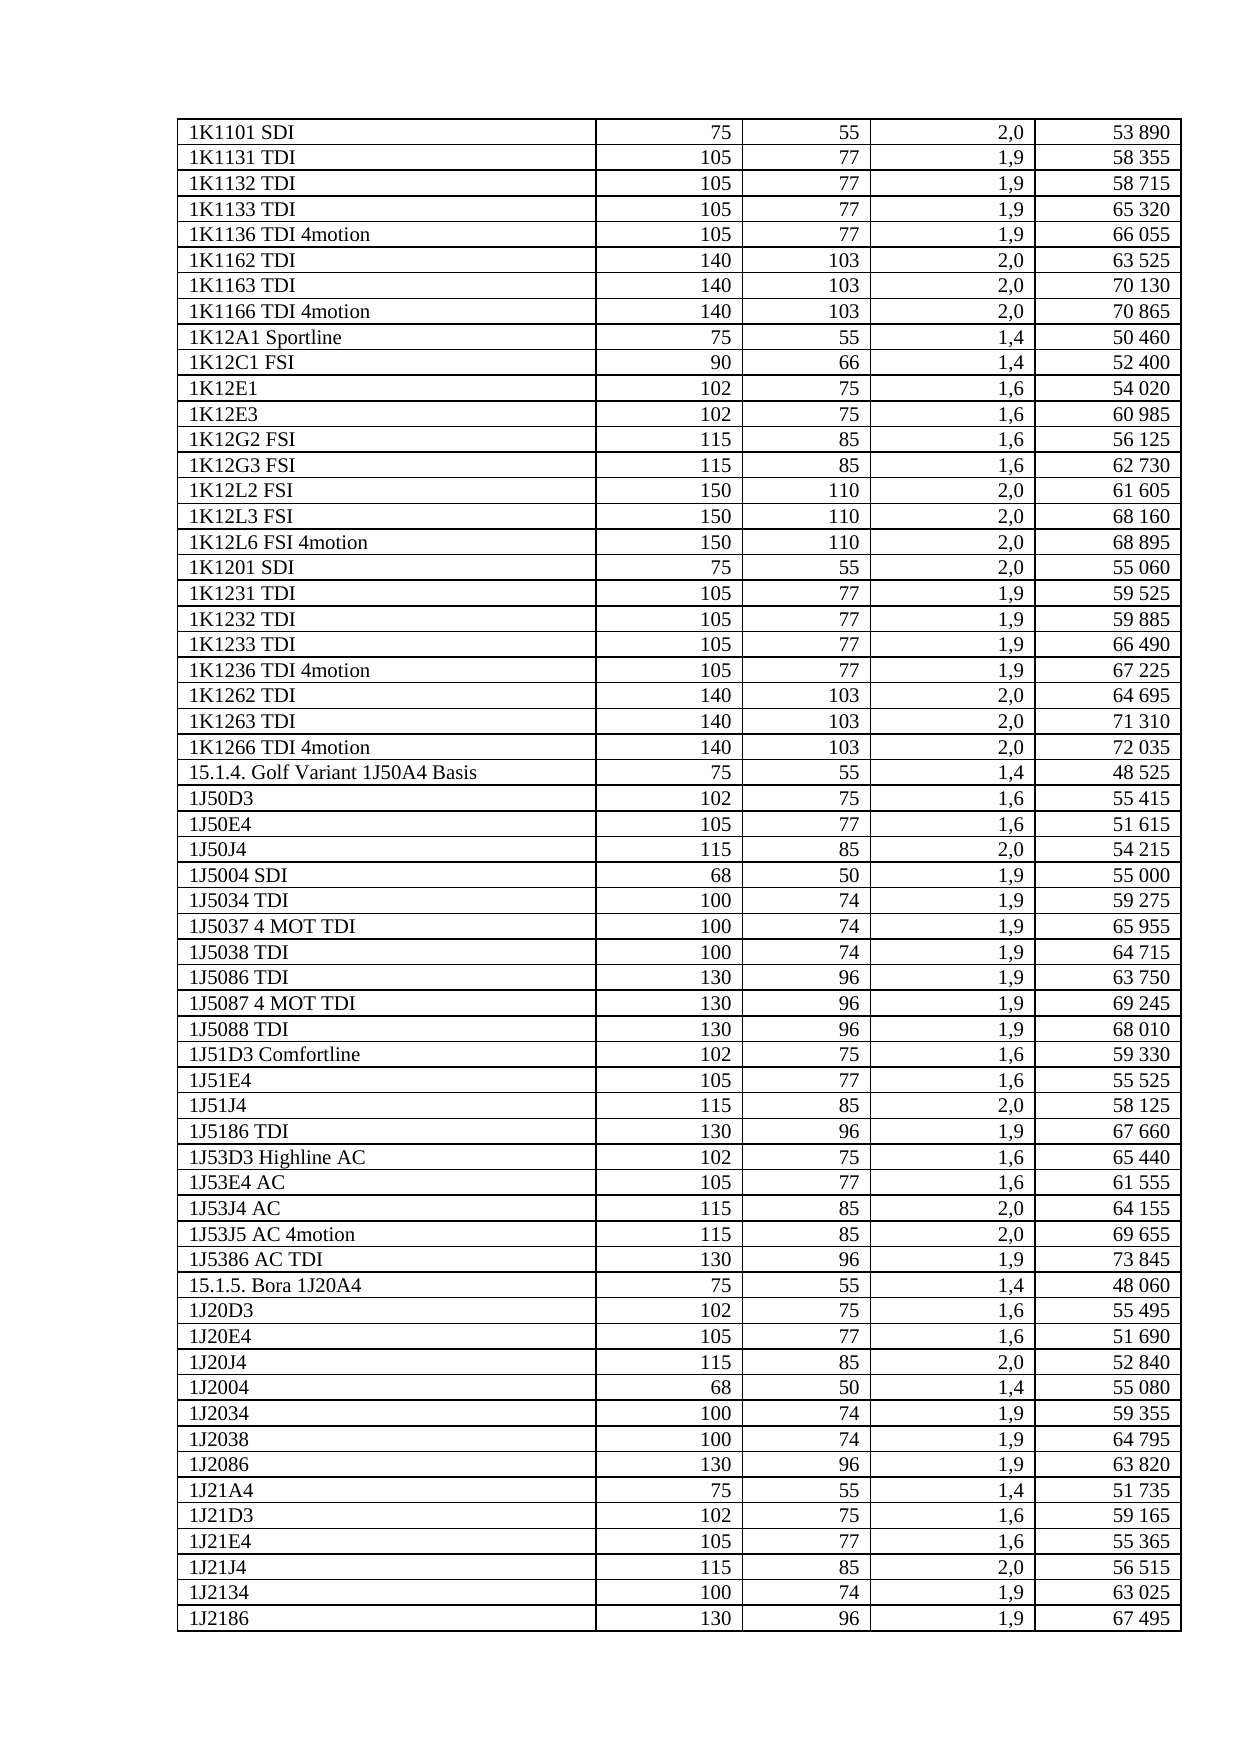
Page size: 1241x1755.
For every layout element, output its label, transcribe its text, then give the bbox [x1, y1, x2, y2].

table_cell 69 245 [1036, 991, 1180, 1015]
table_cell 1K1233 TDI [178, 632, 595, 656]
table_cell 130 [597, 1452, 742, 1476]
table_cell 103 [743, 709, 870, 733]
table_cell 77 [743, 1170, 870, 1194]
table_cell 75 [743, 1298, 870, 1322]
table_cell 50 460 [1036, 325, 1180, 349]
table_cell 115 [597, 1222, 742, 1246]
table_cell 1,6 [871, 427, 1034, 451]
table_cell 130 [597, 1247, 742, 1271]
table_cell 63 525 [1036, 248, 1180, 272]
table_cell 48 060 [1036, 1273, 1180, 1297]
table_cell 66 055 [1036, 222, 1180, 246]
table_cell 68 160 [1036, 504, 1180, 528]
table_cell 55 [743, 555, 870, 579]
table_cell 150 [597, 530, 742, 554]
table_cell 1,4 [871, 325, 1034, 349]
table_cell 59 525 [1036, 581, 1180, 605]
table_cell 100 [597, 1401, 742, 1425]
table_cell 96 [743, 1247, 870, 1271]
table_cell 1J5088 TDI [178, 1017, 595, 1041]
table_cell 115 [597, 453, 742, 477]
table_cell 2,0 [871, 478, 1034, 502]
table_cell 1K12E1 [178, 376, 595, 400]
table_cell 63 820 [1036, 1452, 1180, 1476]
table_cell 67 225 [1036, 658, 1180, 682]
table_cell 64 695 [1036, 683, 1180, 707]
table_cell 1K1163 TDI [178, 273, 595, 297]
table_cell 1,4 [871, 350, 1034, 374]
table_cell 1J50D3 [178, 786, 595, 810]
table_cell 77 [743, 1529, 870, 1553]
table_cell 55 415 [1036, 786, 1180, 810]
table_cell 130 [597, 991, 742, 1015]
table_cell 74 [743, 1401, 870, 1425]
table_cell 1J51D3 Comfortline [178, 1042, 595, 1066]
table_cell 103 [743, 273, 870, 297]
table_cell 1,9 [871, 145, 1034, 169]
table_cell 140 [597, 683, 742, 707]
table_cell 74 [743, 914, 870, 938]
table_cell 77 [743, 145, 870, 169]
table_cell 1J51J4 [178, 1093, 595, 1117]
table_cell 85 [743, 1093, 870, 1117]
table_cell 115 [597, 1555, 742, 1579]
table_cell 115 [597, 1196, 742, 1220]
table_cell 1,4 [871, 1375, 1034, 1399]
table_cell 1J50J4 [178, 837, 595, 861]
table_cell 75 [743, 1042, 870, 1066]
table_cell 2,0 [871, 683, 1034, 707]
table_cell 2,0 [871, 735, 1034, 759]
table_cell 1J2034 [178, 1401, 595, 1425]
table_cell 85 [743, 453, 870, 477]
table_cell 105 [597, 812, 742, 836]
table_cell 96 [743, 1606, 870, 1630]
table_cell 1K1231 TDI [178, 581, 595, 605]
table_cell 1,9 [871, 222, 1034, 246]
table_cell 63 750 [1036, 965, 1180, 989]
table_cell 73 845 [1036, 1247, 1180, 1271]
table_cell 85 [743, 837, 870, 861]
table_cell 1,6 [871, 786, 1034, 810]
table_cell 55 [743, 1478, 870, 1502]
table_cell 1J53D3 Highline AC [178, 1145, 595, 1169]
table_cell 1J21E4 [178, 1529, 595, 1553]
table_cell 1K1266 TDI 4motion [178, 735, 595, 759]
table_cell 75 [597, 1273, 742, 1297]
table_cell 2,0 [871, 530, 1034, 554]
table_cell 55 080 [1036, 1375, 1180, 1399]
table_cell 77 [743, 658, 870, 682]
table_cell 61 555 [1036, 1170, 1180, 1194]
table_cell 77 [743, 1068, 870, 1092]
table_cell 1K12G2 FSI [178, 427, 595, 451]
table_cell 1J5386 AC TDI [178, 1247, 595, 1271]
table_cell 48 525 [1036, 760, 1180, 784]
table_cell 52 840 [1036, 1350, 1180, 1374]
table_cell 52 400 [1036, 350, 1180, 374]
table_cell 140 [597, 273, 742, 297]
table_cell 85 [743, 1555, 870, 1579]
table_cell 105 [597, 1170, 742, 1194]
table_cell 1,9 [871, 658, 1034, 682]
table_cell 105 [597, 632, 742, 656]
table_cell 75 [743, 1503, 870, 1527]
table_cell 1,6 [871, 1298, 1034, 1322]
table_cell 75 [743, 1145, 870, 1169]
table_cell 140 [597, 299, 742, 323]
table_cell 1,9 [871, 940, 1034, 964]
table_cell 1J2134 [178, 1580, 595, 1604]
table_cell 1J20J4 [178, 1350, 595, 1374]
table_cell 1K1162 TDI [178, 248, 595, 272]
table_cell 140 [597, 248, 742, 272]
table_cell 1,9 [871, 1427, 1034, 1451]
table_cell 1,6 [871, 1529, 1034, 1553]
table_cell 54 020 [1036, 376, 1180, 400]
table_cell 75 [597, 760, 742, 784]
table_cell 1K12C1 FSI [178, 350, 595, 374]
table_cell 50 [743, 863, 870, 887]
table_cell 105 [597, 1068, 742, 1092]
table_cell 105 [597, 1529, 742, 1553]
table_cell 115 [597, 1350, 742, 1374]
table_cell 55 [743, 760, 870, 784]
table_cell 1J20D3 [178, 1298, 595, 1322]
table_cell 102 [597, 376, 742, 400]
table_cell 1J21A4 [178, 1478, 595, 1502]
table_cell 1K1201 SDI [178, 555, 595, 579]
table_cell 58 715 [1036, 171, 1180, 195]
table_cell 70 130 [1036, 273, 1180, 297]
table_cell 1,9 [871, 1017, 1034, 1041]
table_cell 58 125 [1036, 1093, 1180, 1117]
table_cell 150 [597, 478, 742, 502]
table_cell 1K12A1 Sportline [178, 325, 595, 349]
table_cell 1J5034 TDI [178, 888, 595, 912]
table_cell 1,9 [871, 888, 1034, 912]
table_cell 75 [597, 555, 742, 579]
table_cell 103 [743, 248, 870, 272]
table_cell 65 440 [1036, 1145, 1180, 1169]
table_cell 1,9 [871, 914, 1034, 938]
table_cell 96 [743, 965, 870, 989]
table_cell 74 [743, 888, 870, 912]
table_cell 100 [597, 940, 742, 964]
table_cell 65 320 [1036, 197, 1180, 221]
table_cell 130 [597, 1017, 742, 1041]
table_cell 105 [597, 145, 742, 169]
table_cell 96 [743, 1119, 870, 1143]
table_cell 75 [597, 325, 742, 349]
table_cell 1K1166 TDI 4motion [178, 299, 595, 323]
table_cell 2,0 [871, 273, 1034, 297]
table_cell 64 795 [1036, 1427, 1180, 1451]
table_cell 1K1263 TDI [178, 709, 595, 733]
table_cell 2,0 [871, 120, 1034, 144]
table_cell 105 [597, 658, 742, 682]
table_cell 1K12L6 FSI 4motion [178, 530, 595, 554]
table_cell 77 [743, 607, 870, 631]
table_cell 1,9 [871, 1452, 1034, 1476]
table_cell 51 690 [1036, 1324, 1180, 1348]
table_cell 77 [743, 581, 870, 605]
table_cell 1K1133 TDI [178, 197, 595, 221]
table_cell 1J2186 [178, 1606, 595, 1630]
table_cell 77 [743, 812, 870, 836]
table_cell 1,9 [871, 863, 1034, 887]
table_cell 65 955 [1036, 914, 1180, 938]
table_cell 1,9 [871, 991, 1034, 1015]
table_cell 75 [597, 1478, 742, 1502]
table_cell 1,6 [871, 1145, 1034, 1169]
table_cell 1J2038 [178, 1427, 595, 1451]
table_cell 115 [597, 427, 742, 451]
table_cell 1,4 [871, 1273, 1034, 1297]
table_cell 58 355 [1036, 145, 1180, 169]
table_cell 1,9 [871, 1119, 1034, 1143]
table_cell 1J51E4 [178, 1068, 595, 1092]
table_cell 85 [743, 1350, 870, 1374]
table_cell 68 [597, 1375, 742, 1399]
table_cell 100 [597, 1580, 742, 1604]
table_cell 50 [743, 1375, 870, 1399]
table_cell 56 515 [1036, 1555, 1180, 1579]
table_cell 2,0 [871, 248, 1034, 272]
table_cell 63 025 [1036, 1580, 1180, 1604]
table_cell 1,6 [871, 1042, 1034, 1066]
table_cell 1J50E4 [178, 812, 595, 836]
table_cell 1K1136 TDI 4motion [178, 222, 595, 246]
table_cell 1,9 [871, 171, 1034, 195]
table_cell 1,9 [871, 1580, 1034, 1604]
table_cell 2,0 [871, 504, 1034, 528]
table_cell 1J5038 TDI [178, 940, 595, 964]
table_cell 1,6 [871, 1170, 1034, 1194]
table_cell 1,6 [871, 1324, 1034, 1348]
table_cell 64 155 [1036, 1196, 1180, 1220]
table_cell 110 [743, 504, 870, 528]
table_cell 61 605 [1036, 478, 1180, 502]
table_cell 1,9 [871, 1606, 1034, 1630]
table_cell 1J2004 [178, 1375, 595, 1399]
table_cell 96 [743, 991, 870, 1015]
table_cell 1J21J4 [178, 1555, 595, 1579]
table_cell 1J5087 4 MOT TDI [178, 991, 595, 1015]
table_cell 1,4 [871, 1478, 1034, 1502]
table_cell 115 [597, 1093, 742, 1117]
table_cell 70 865 [1036, 299, 1180, 323]
table_cell 102 [597, 1503, 742, 1527]
table_cell 1J53J5 AC 4motion [178, 1222, 595, 1246]
table_cell 1J53J4 AC [178, 1196, 595, 1220]
table_cell 1J20E4 [178, 1324, 595, 1348]
table_cell 56 125 [1036, 427, 1180, 451]
table_cell 103 [743, 735, 870, 759]
table_cell 55 495 [1036, 1298, 1180, 1322]
table_cell 1J5086 TDI [178, 965, 595, 989]
table_cell 1,6 [871, 453, 1034, 477]
table_cell 55 365 [1036, 1529, 1180, 1553]
table_cell 130 [597, 1119, 742, 1143]
table_cell 96 [743, 1017, 870, 1041]
table_cell 72 035 [1036, 735, 1180, 759]
table_cell 1,4 [871, 760, 1034, 784]
table_cell 102 [597, 402, 742, 426]
table_cell 74 [743, 940, 870, 964]
table_cell 68 895 [1036, 530, 1180, 554]
table_cell 105 [597, 581, 742, 605]
table_cell 75 [743, 376, 870, 400]
table_cell 1J5037 4 MOT TDI [178, 914, 595, 938]
table_cell 102 [597, 1298, 742, 1322]
table_cell 96 [743, 1452, 870, 1476]
table_cell 51 735 [1036, 1478, 1180, 1502]
table_cell 1,9 [871, 607, 1034, 631]
table_cell 1K1101 SDI [178, 120, 595, 144]
table_cell 100 [597, 1427, 742, 1451]
table_cell 1,9 [871, 965, 1034, 989]
table_cell 55 [743, 120, 870, 144]
table_cell 77 [743, 197, 870, 221]
table_cell 59 355 [1036, 1401, 1180, 1425]
table_cell 105 [597, 1324, 742, 1348]
table_cell 55 [743, 325, 870, 349]
table_cell 1,9 [871, 632, 1034, 656]
table_cell 55 [743, 1273, 870, 1297]
table_cell 1J53E4 AC [178, 1170, 595, 1194]
table_cell 2,0 [871, 299, 1034, 323]
table_cell 2,0 [871, 1350, 1034, 1374]
table_cell 100 [597, 914, 742, 938]
table_cell 1K12L3 FSI [178, 504, 595, 528]
table_cell 54 215 [1036, 837, 1180, 861]
table_cell 53 890 [1036, 120, 1180, 144]
table_cell 1K12L2 FSI [178, 478, 595, 502]
table_cell 1K1262 TDI [178, 683, 595, 707]
table_cell 74 [743, 1427, 870, 1451]
table_cell 77 [743, 1324, 870, 1348]
table_cell 105 [597, 197, 742, 221]
table_cell 67 660 [1036, 1119, 1180, 1143]
table_cell 1,6 [871, 1068, 1034, 1092]
table_cell 1K12E3 [178, 402, 595, 426]
table_cell 55 525 [1036, 1068, 1180, 1092]
table_cell 2,0 [871, 1196, 1034, 1220]
table_cell 1J5004 SDI [178, 863, 595, 887]
table_cell 90 [597, 350, 742, 374]
table_cell 1,9 [871, 197, 1034, 221]
table_cell 2,0 [871, 1222, 1034, 1246]
table_cell 1K1232 TDI [178, 607, 595, 631]
table_cell 59 885 [1036, 607, 1180, 631]
table_cell 85 [743, 427, 870, 451]
table_cell 77 [743, 632, 870, 656]
table_cell 71 310 [1036, 709, 1180, 733]
table_cell 105 [597, 607, 742, 631]
table_cell 1J5186 TDI [178, 1119, 595, 1143]
table_cell 77 [743, 171, 870, 195]
table_cell 15.1.5. Bora 1J20A4 [178, 1273, 595, 1297]
table_cell 59 275 [1036, 888, 1180, 912]
table_cell 105 [597, 222, 742, 246]
table_cell 69 655 [1036, 1222, 1180, 1246]
table_cell 77 [743, 222, 870, 246]
table_cell 59 330 [1036, 1042, 1180, 1066]
table_cell 68 010 [1036, 1017, 1180, 1041]
table_cell 130 [597, 1606, 742, 1630]
table_cell 2,0 [871, 709, 1034, 733]
table_cell 1K12G3 FSI [178, 453, 595, 477]
table_cell 1,6 [871, 812, 1034, 836]
table_cell 100 [597, 888, 742, 912]
table_cell 15.1.4. Golf Variant 1J50A4 Basis [178, 760, 595, 784]
table_cell 2,0 [871, 837, 1034, 861]
table_cell 64 715 [1036, 940, 1180, 964]
table_cell 1,6 [871, 1503, 1034, 1527]
table_cell 105 [597, 171, 742, 195]
table_cell 1,6 [871, 376, 1034, 400]
table_cell 130 [597, 965, 742, 989]
table_cell 150 [597, 504, 742, 528]
table_cell 75 [597, 120, 742, 144]
table_cell 140 [597, 709, 742, 733]
table_cell 102 [597, 1042, 742, 1066]
table_cell 1,9 [871, 1247, 1034, 1271]
table_cell 2,0 [871, 1093, 1034, 1117]
table_cell 1J2086 [178, 1452, 595, 1476]
table_cell 110 [743, 478, 870, 502]
table_cell 1,9 [871, 1401, 1034, 1425]
table_cell 85 [743, 1196, 870, 1220]
table_cell 55 060 [1036, 555, 1180, 579]
table_cell 140 [597, 735, 742, 759]
table_cell 60 985 [1036, 402, 1180, 426]
table_cell 1J21D3 [178, 1503, 595, 1527]
table_cell 75 [743, 786, 870, 810]
table_cell 59 165 [1036, 1503, 1180, 1527]
table_cell 85 [743, 1222, 870, 1246]
table_cell 102 [597, 786, 742, 810]
table_cell 74 [743, 1580, 870, 1604]
table_cell 66 490 [1036, 632, 1180, 656]
table_cell 115 [597, 837, 742, 861]
table_cell 2,0 [871, 555, 1034, 579]
table_cell 102 [597, 1145, 742, 1169]
table_cell 1,9 [871, 581, 1034, 605]
table_cell 68 [597, 863, 742, 887]
table_cell 110 [743, 530, 870, 554]
table_cell 62 730 [1036, 453, 1180, 477]
table_cell 2,0 [871, 1555, 1034, 1579]
table_cell 1,6 [871, 402, 1034, 426]
table_cell 66 [743, 350, 870, 374]
table_cell 51 615 [1036, 812, 1180, 836]
table_cell 103 [743, 299, 870, 323]
table_cell 1K1132 TDI [178, 171, 595, 195]
table_cell 75 [743, 402, 870, 426]
table_cell 1K1236 TDI 4motion [178, 658, 595, 682]
table_cell 67 495 [1036, 1606, 1180, 1630]
table_cell 1K1131 TDI [178, 145, 595, 169]
table_cell 103 [743, 683, 870, 707]
table_cell 55 000 [1036, 863, 1180, 887]
